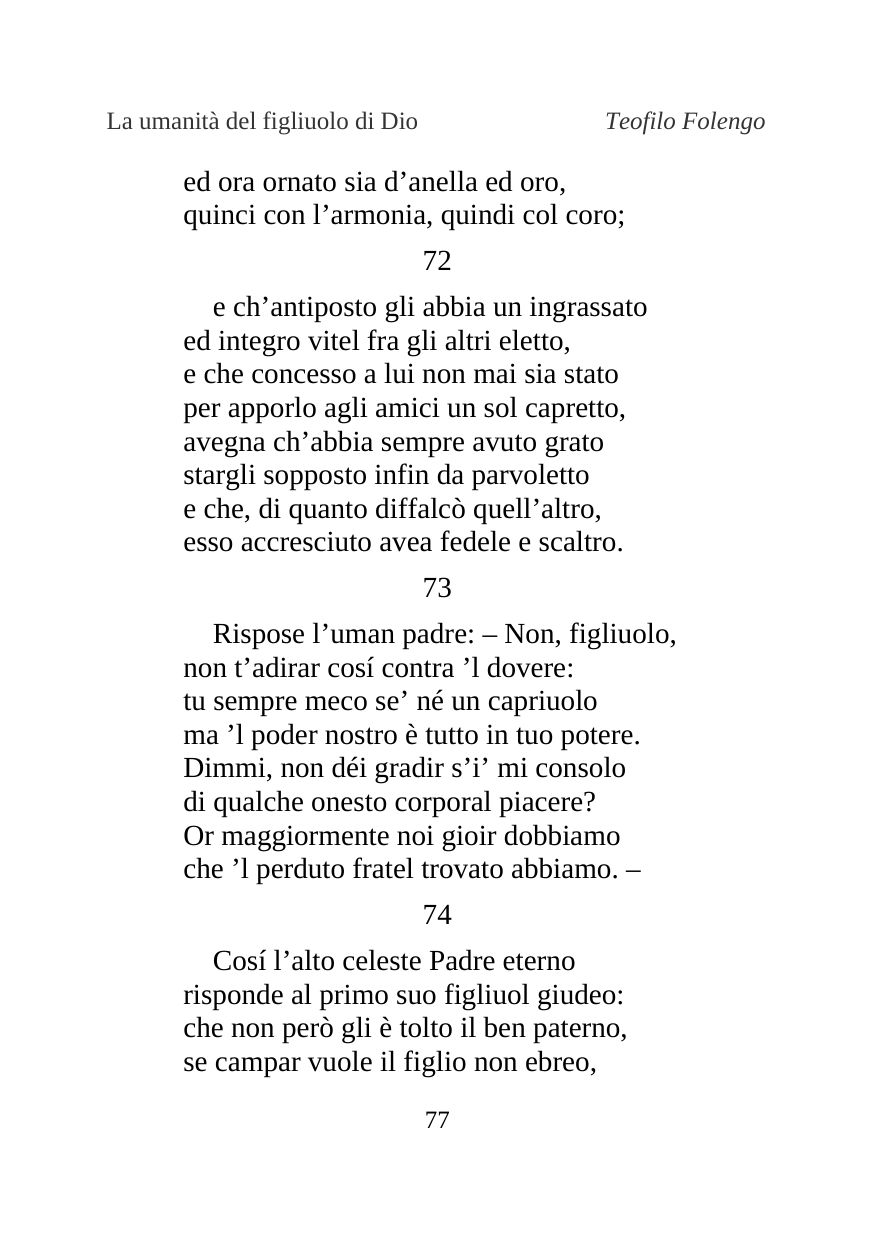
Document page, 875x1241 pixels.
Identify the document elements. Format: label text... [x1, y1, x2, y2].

text Rispose l’uman padre: – Non, figliuolo, non t’adirar cosí contra ’l dovere: tu sempre meco se’ né un capriuolo ma ’l poder nostro è tutto in tuo potere. Dimmi, non déi gradir s’i’ mi consolo di qualche onesto corporal piacere? Or maggiormente noi gioir dobbiamo che ’l perduto fratel trovato abbiamo. – [183, 616, 768, 885]
text 72 [106, 243, 768, 277]
text 74 [106, 897, 768, 931]
text Cosí l’alto celeste Padre eterno risponde al primo suo figliuol giudeo: che non però gli è tolto il ben paterno, se campar vuole il figlio non ebreo, [183, 943, 768, 1077]
text e ch’antiposto gli abbia un ingrassato ed integro vitel fra gli altri eletto, e che concesso a lui non mai sia stato per apporlo agli amici un sol capretto, avegna ch’abbia sempre avuto grato stargli sopposto infin da parvoletto e che, di quanto diffalcò quell’altro, esso accresciuto avea fedele e scaltro. [183, 289, 768, 558]
text 73 [106, 570, 768, 604]
text ed ora ornato sia d’anella ed oro, quinci con l’armonia, quindi col coro; [183, 164, 768, 231]
